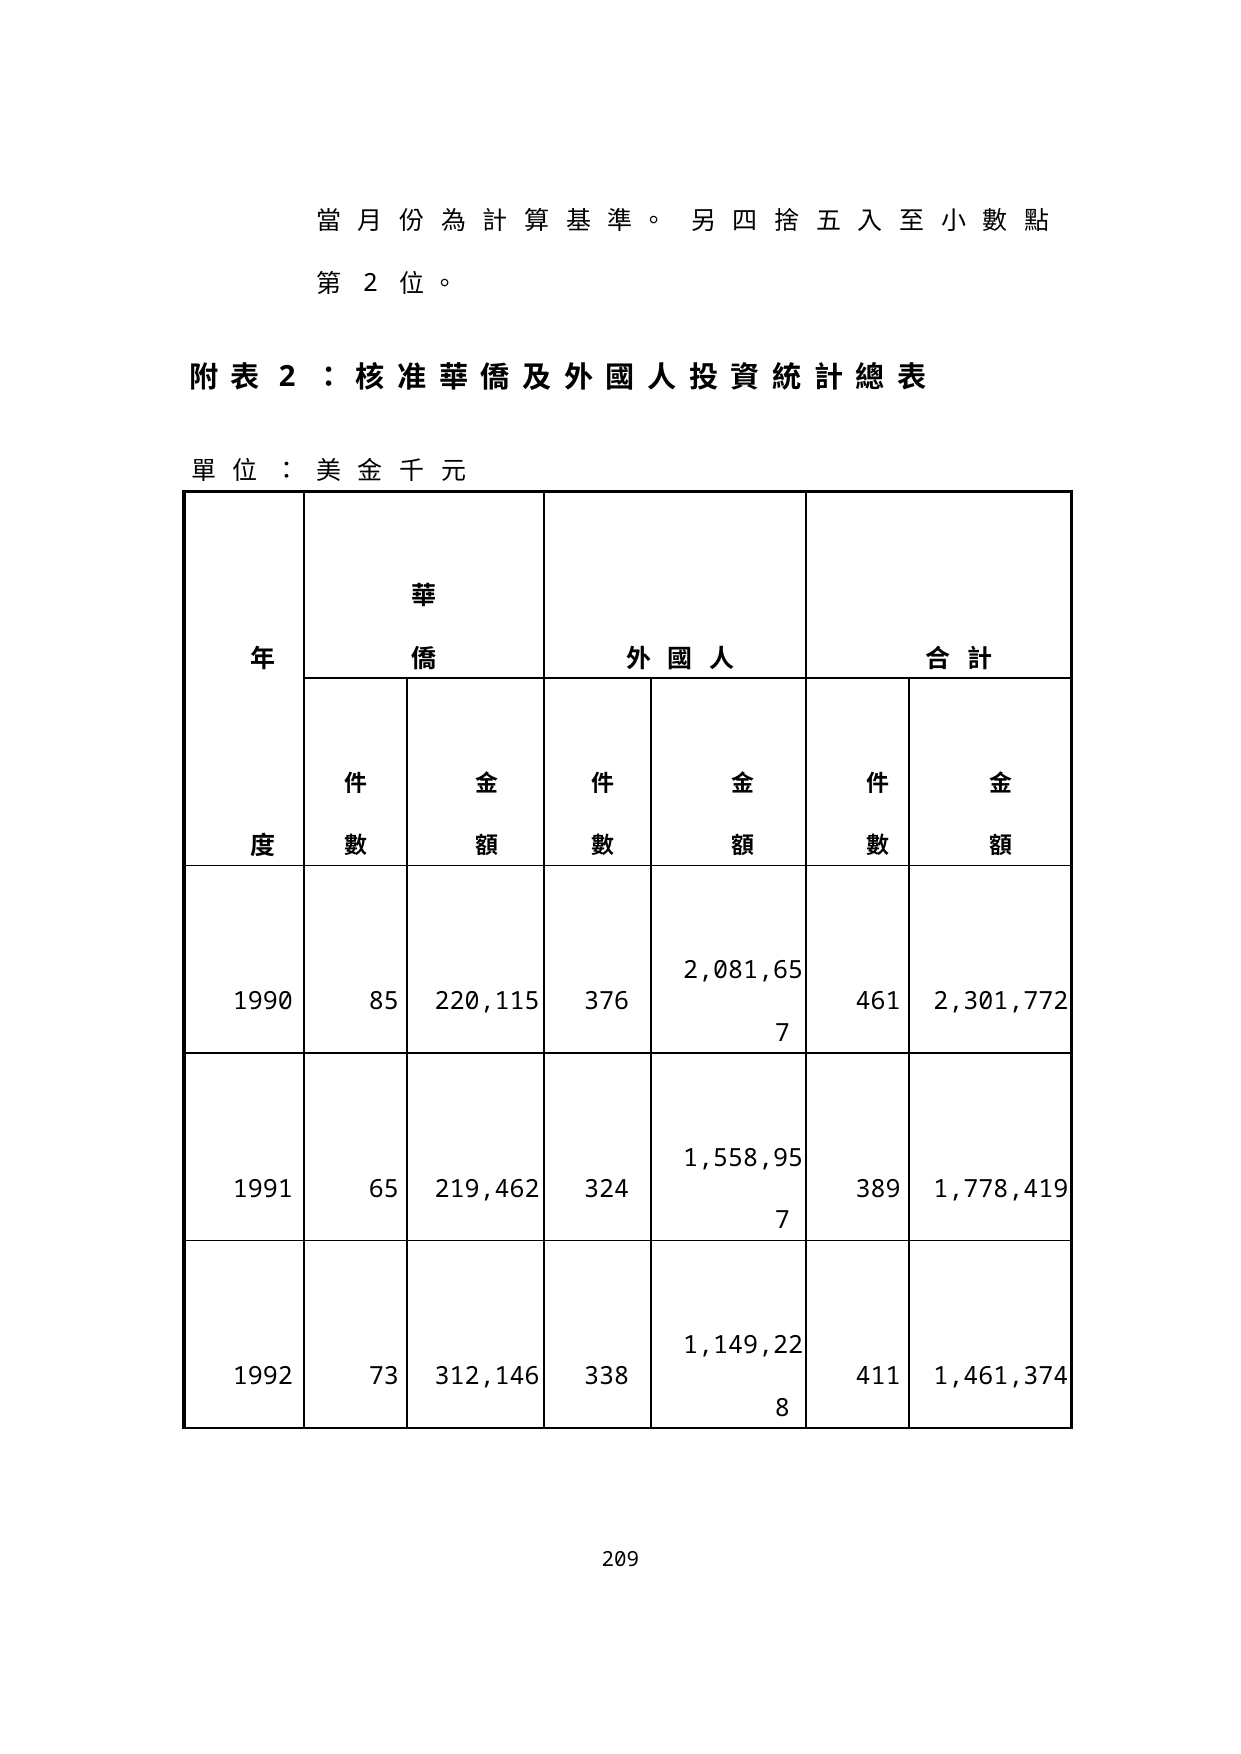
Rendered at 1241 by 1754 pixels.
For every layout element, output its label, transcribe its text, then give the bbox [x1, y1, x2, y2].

table_cell 73 [305, 1241, 406, 1427]
table_cell 1,461,374 [910, 1241, 1070, 1427]
table_header 華 僑 [305, 493, 543, 677]
table_cell 1991 [186, 1054, 303, 1240]
table_cell 件 數 [305, 679, 406, 865]
table_header 年 [186, 493, 303, 677]
table_cell 金 額 [408, 679, 543, 865]
table_cell 1990 [186, 866, 303, 1052]
table_header 外國人 [545, 493, 805, 677]
table_cell 1,149,228 [652, 1241, 805, 1427]
table_cell 金 額 [910, 679, 1070, 865]
table_cell 389 [807, 1054, 908, 1240]
table_cell 338 [545, 1241, 650, 1427]
table_header 合計 [807, 493, 1070, 677]
table_cell 219,462 [408, 1054, 543, 1240]
table_cell 2,301,772 [910, 866, 1070, 1052]
table_cell 376 [545, 866, 650, 1052]
table_cell 金 額 [652, 679, 805, 865]
table_cell 312,146 [408, 1241, 543, 1427]
table_cell 1992 [186, 1241, 303, 1427]
table_cell 1,778,419 [910, 1054, 1070, 1240]
table_cell 65 [305, 1054, 406, 1240]
table_cell 411 [807, 1241, 908, 1427]
table_cell 件 數 [545, 679, 650, 865]
table_cell 324 [545, 1054, 650, 1240]
text 附表2：核准華僑及外國人投資統計總表 單位：美金千元 [183, 302, 1117, 490]
table_cell 1,558,957 [652, 1054, 805, 1240]
table_cell 85 [305, 866, 406, 1052]
table_cell 220,115 [408, 866, 543, 1052]
table_cell 461 [807, 866, 908, 1052]
table_cell 件 數 [807, 679, 908, 865]
text 當月份為計算基準。另四捨五入至小數點第2位。 [183, 177, 1058, 302]
table_cell 2,081,657 [652, 866, 805, 1052]
table_cell 度 [186, 677, 303, 865]
